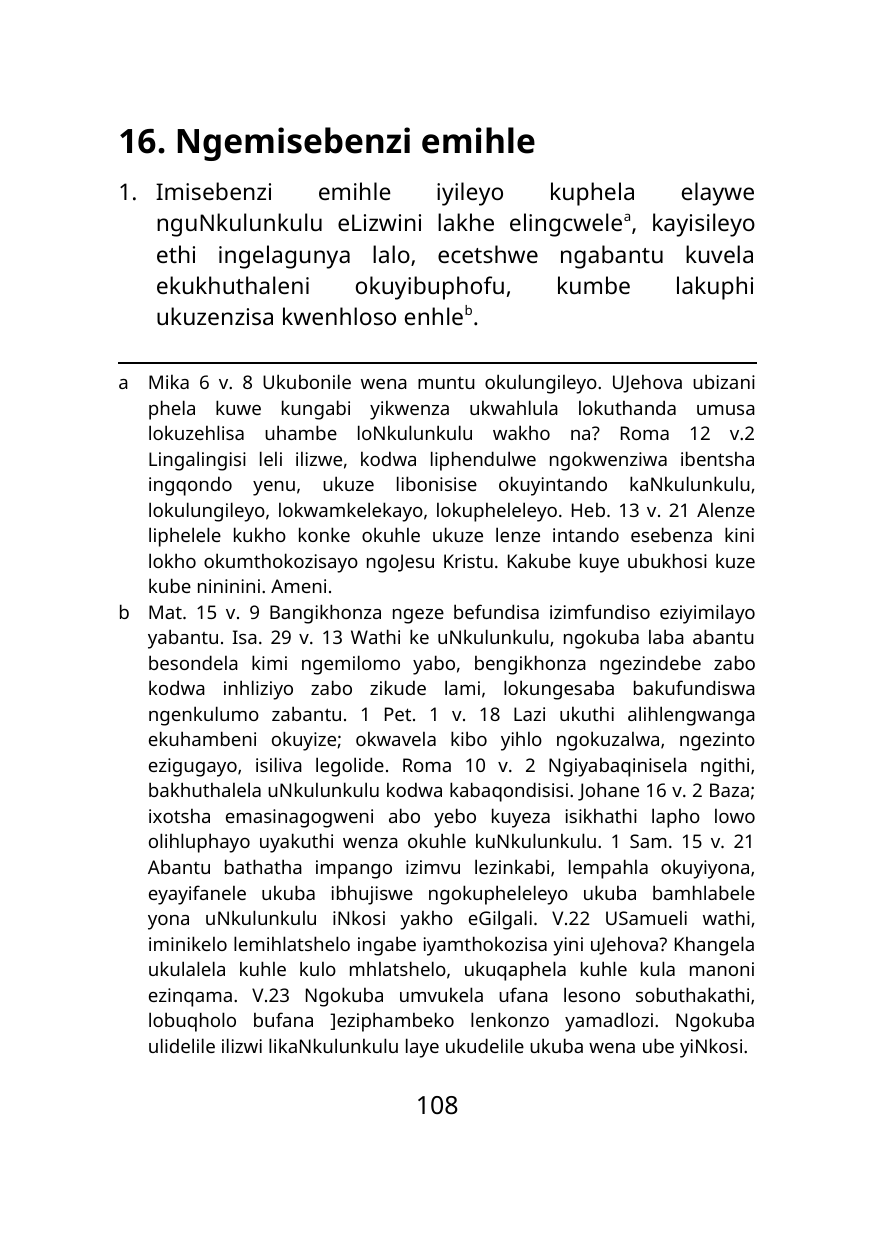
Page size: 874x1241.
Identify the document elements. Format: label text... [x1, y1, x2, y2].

list Imisebenzi emihle iyileyo kuphela elaywe nguNkulunkulu eLizwini lakhe elingcwele, kayisileyo ethi ingelagunya lalo, ecetshwe ngabantu kuvela ekukhuthaleni okuyibuphofu, kumbe lakuphi ukuzenzisa kwenhloso enhle. [118, 176, 756, 332]
list Mat. 15 v. 9 Bangikhonza ngeze befundisa izimfundiso eziyimilayo yabantu. Isa. 29 v. 13 Wathi ke uNkulunkulu, ngokuba laba abantu besondela kimi ngemilomo yabo, bengikhonza ngezindebe zabo kodwa inhliziyo zabo zikude lami, lokungesaba bakufundiswa ngenkulumo zabantu. 1 Pet. 1 v. 18 Lazi ukuthi alihlengwanga ekuhambeni okuyize; okwavela kibo yihlo ngokuzalwa, ngezinto ezigugayo, isiliva legolide. Roma 10 v. 2 Ngiyabaqinisela ngithi, bakhuthalela uNkulunkulu kodwa kabaqondisisi. Johane 16 v. 2 Baza; ixotsha emasinagogweni abo yebo kuyeza isikhathi lapho lowo olihluphayo uyakuthi wenza okuhle kuNkulunkulu. 1 Sam. 15 v. 21 Abantu bathatha impango izimvu lezinkabi, lempahla okuyiyona, eyayifanele ukuba ibhujiswe ngokupheleleyo ukuba bamhlabele yona uNkulunkulu iNkosi yakho eGilgali. V.22 USamueli wathi, iminikelo lemihlatshelo ingabe iyamthokozisa yini uJehova? Khangela ukulalela kuhle kulo mhlatshelo, ukuqaphela kuhle kula manoni ezinqama. V.23 Ngokuba umvukela ufana lesono sobuthakathi, lobuqholo bufana ]eziphambeko lenkonzo yamadlozi. Ngokuba ulidelile ilizwi likaNkulunkulu laye ukudelile ukuba wena ube yiNkosi. [118, 599, 756, 1058]
list Mika 6 v. 8 Ukubonile wena muntu okulungileyo. UJehova ubizani phela kuwe kungabi yikwenza ukwahlula lokuthanda umusa lokuzehlisa uhambe loNkulunkulu wakho na? Roma 12 v.2 Lingalingisi leli ilizwe, kodwa liphendulwe ngokwenziwa ibentsha ingqondo yenu, ukuze libonisise okuyintando kaNkulunkulu, lokulungileyo, lokwamkelekayo, lokupheleleyo. Heb. 13 v. 21 Alenze liphelele kukho konke okuhle ukuze lenze intando esebenza kini lokho okumthokozisayo ngoJesu Kristu. Kakube kuye ubukhosi kuze kube nininini. Ameni. [118, 369, 756, 599]
subtitle 16. Ngemisebenzi emihle [118, 118, 756, 164]
